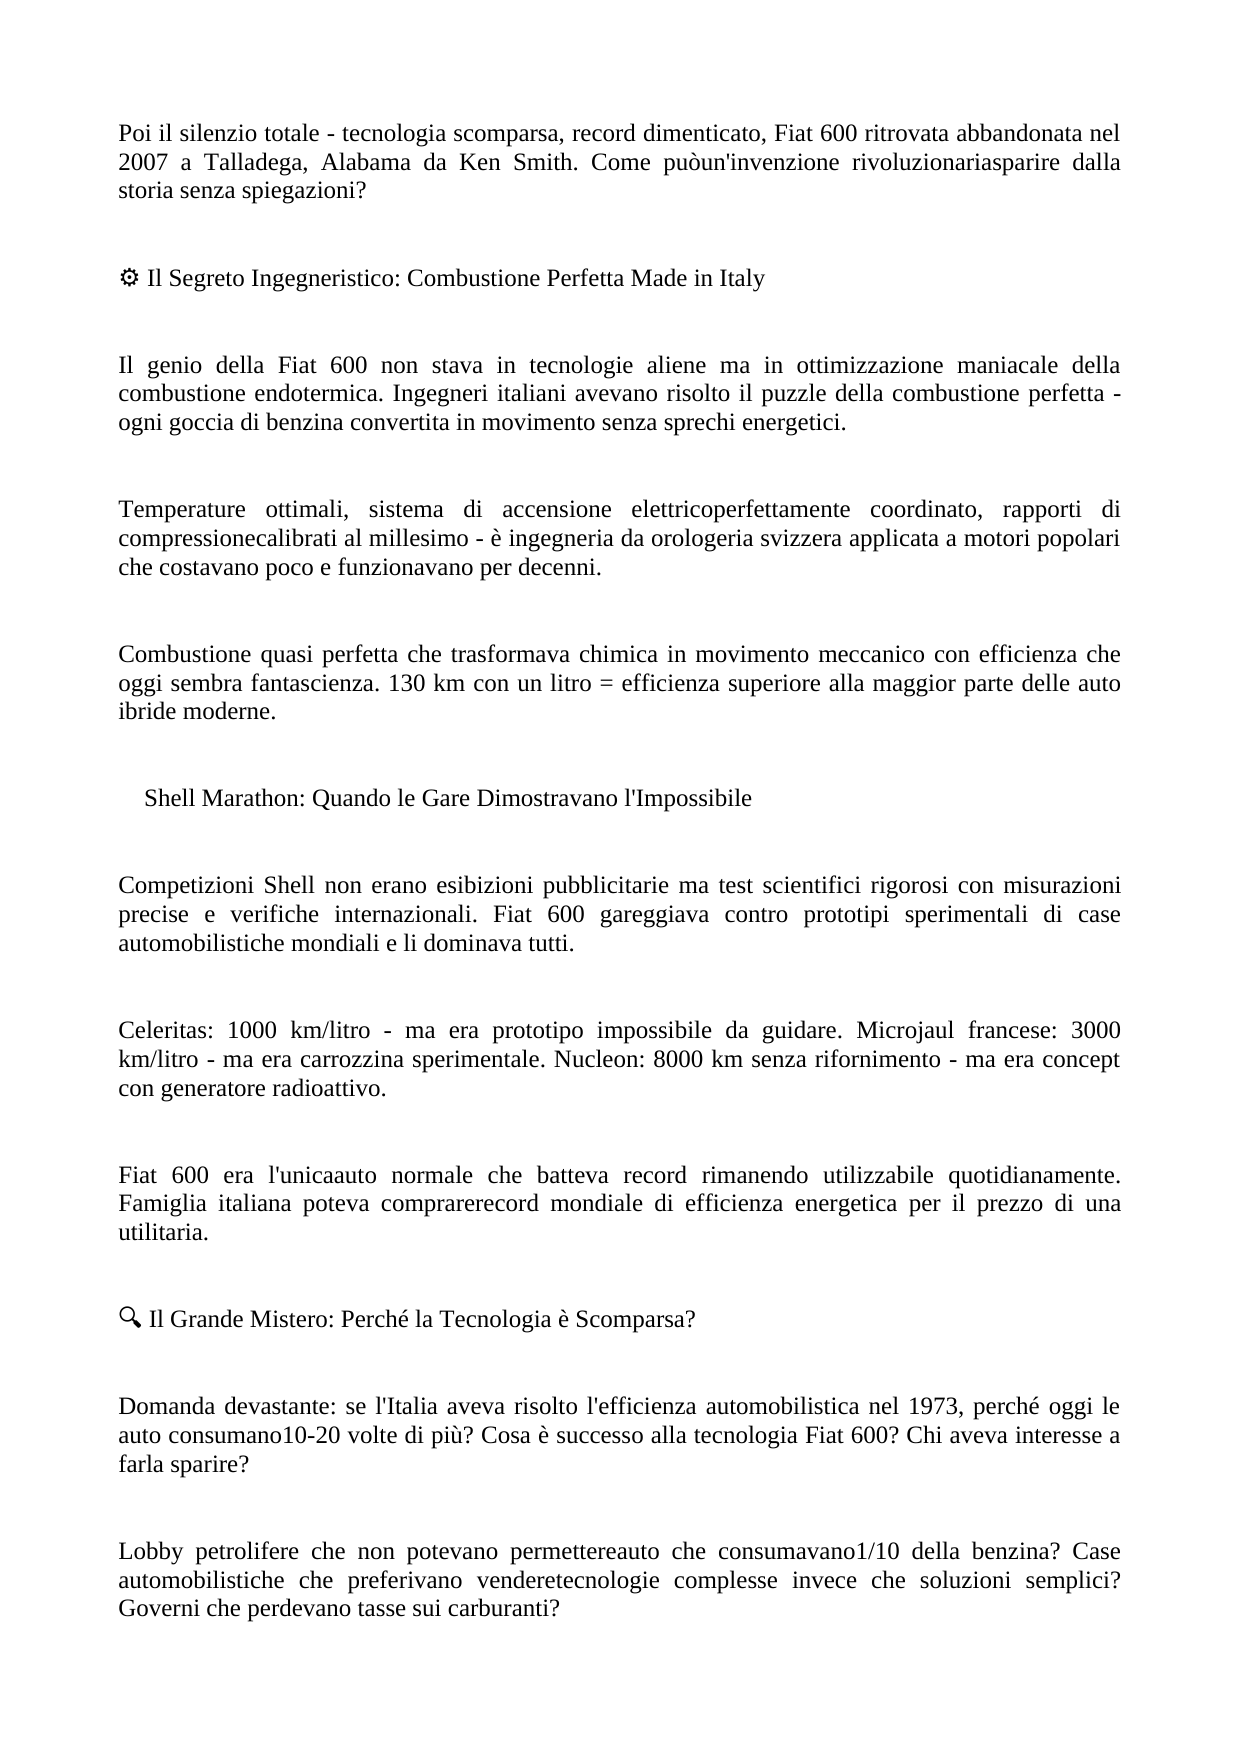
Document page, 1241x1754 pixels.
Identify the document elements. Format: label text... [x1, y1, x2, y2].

text Combustione quasi perfetta che trasformava chimica in movimento meccanico con efficienza che oggi sembra fantascienza. 130 km con un litro = efficienza superiore alla maggior parte delle auto ibride moderne. [118, 639, 1122, 725]
text Poi il silenzio totale - tecnologia scomparsa, record dimenticato, Fiat 600 ritrovata abbandonata nel 2007 a Talladega, Alabama da Ken Smith. Come puòun'invenzione rivoluzionariasparire dalla storia senza spiegazioni? [118, 118, 1122, 204]
text Fiat 600 era l'unicaauto normale che batteva record rimanendo utilizzabile quotidianamente. Famiglia italiana poteva comprarerecord mondiale di efficienza energetica per il prezzo di una utilitaria. [118, 1160, 1122, 1246]
subtitle 🏁 Shell Marathon: Quando le Gare Dimostravano l'Impossibile [118, 783, 1122, 812]
subtitle ⚙️ Il Segreto Ingegneristico: Combustione Perfetta Made in Italy [118, 263, 1122, 291]
text Celeritas: 1000 km/litro - ma era prototipo impossibile da guidare. Microjaul francese: 3000 km/litro - ma era carrozzina sperimentale. Nucleon: 8000 km senza rifornimento - ma era concept con generatore radioattivo. [118, 1015, 1122, 1101]
text Competizioni Shell non erano esibizioni pubblicitarie ma test scientifici rigorosi con misurazioni precise e verifiche internazionali. Fiat 600 gareggiava contro prototipi sperimentali di case automobilistiche mondiali e li dominava tutti. [118, 871, 1122, 957]
subtitle 🔍 Il Grande Mistero: Perché la Tecnologia è Scomparsa? [118, 1304, 1122, 1333]
text Domanda devastante: se l'Italia aveva risolto l'efficienza automobilistica nel 1973, perché oggi le auto consumano10-20 volte di più? Cosa è successo alla tecnologia Fiat 600? Chi aveva interesse a farla sparire? [118, 1391, 1122, 1478]
text Il genio della Fiat 600 non stava in tecnologie aliene ma in ottimizzazione maniacale della combustione endotermica. Ingegneri italiani avevano risolto il puzzle della combustione perfetta - ogni goccia di benzina convertita in movimento senza sprechi energetici. [118, 350, 1122, 436]
text Temperature ottimali, sistema di accensione elettricoperfettamente coordinato, rapporti di compressionecalibrati al millesimo - è ingegneria da orologeria svizzera applicata a motori popolari che costavano poco e funzionavano per decenni. [118, 494, 1122, 581]
text Lobby petrolifere che non potevano permettereauto che consumavano1/10 della benzina? Case automobilistiche che preferivano venderetecnologie complesse invece che soluzioni semplici? Governi che perdevano tasse sui carburanti? [118, 1536, 1122, 1622]
